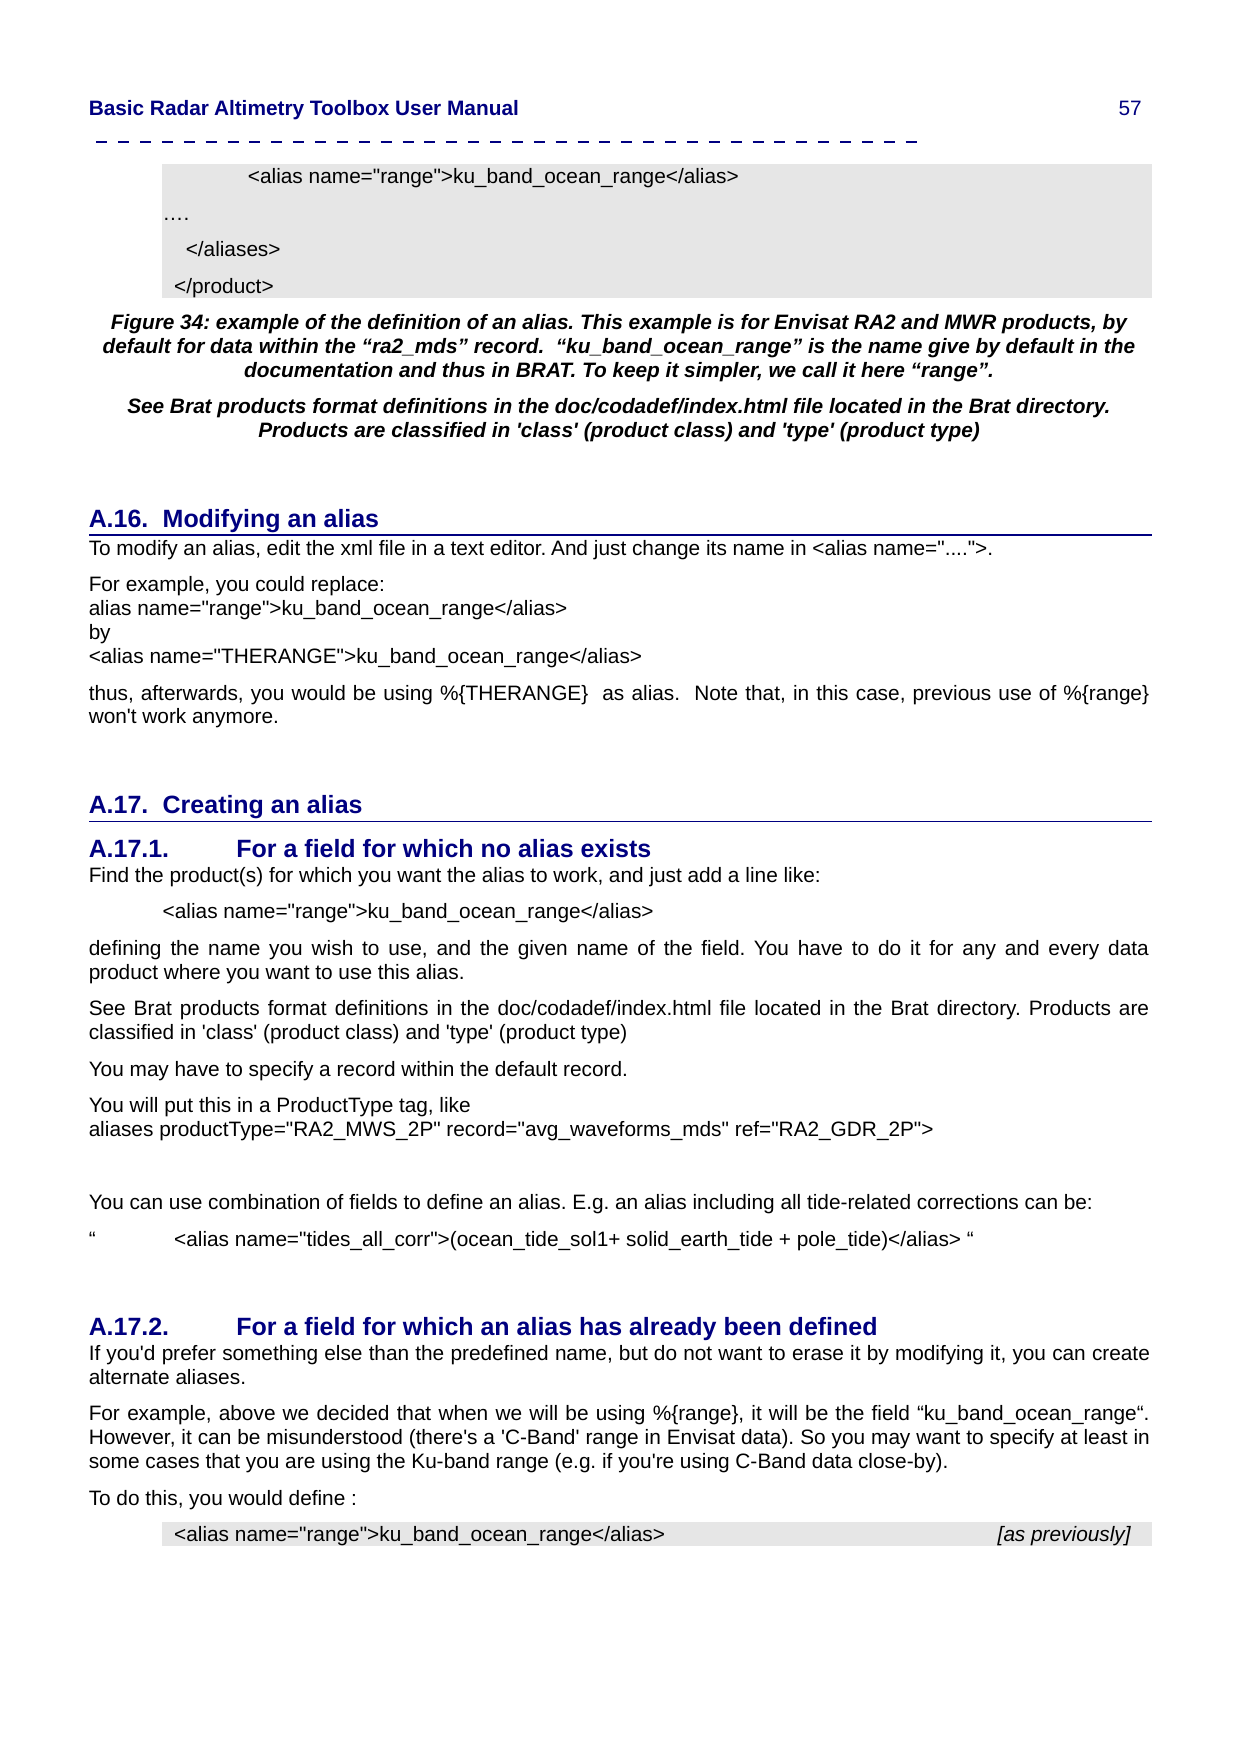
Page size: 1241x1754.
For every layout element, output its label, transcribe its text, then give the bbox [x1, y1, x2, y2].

text You may have to specify a record within the default record. [88, 1057, 1152, 1081]
text If you'd prefer something else than the predefined name, but do not want to erase it by modifying it, you can create alternate aliases. [88, 1341, 1152, 1388]
text For example, above we decided that when we will be using %{range}, it will be the field “ku_band_ocean_range“. However, it can be misunderstood (there's a 'C-Band' range in Envisat data). So you may want to specify at least in some cases that you are using the Ku-band range (e.g. if you're using C-Band data close-by). [88, 1401, 1152, 1473]
text See Brat products format definitions in the doc/codadef/index.html file located in the Brat directory. Products are classified in 'class' (product class) and 'type' (product type) [88, 996, 1152, 1044]
text Figure 34: example of the definition of an alias. This example is for Envisat RA2 and MWR products, by default for data within the “ra2_mds” record. “ku_band_ocean_range” is the name give by default in the documentation and thus in BRAT. To keep it simpler, we call it here “range”. [88, 310, 1152, 382]
text You can use combination of fields to define an alias. E.g. an alias including all tide-related corrections can be: [88, 1190, 1152, 1214]
text …. [162, 201, 1152, 225]
text <alias name="range">ku_band_ocean_range</alias> [as previously] [162, 1522, 1152, 1546]
text thus, afterwards, you would be using %{THERANGE} as alias. Note that, in this case, previous use of %{range} won't work anymore. [88, 680, 1152, 728]
text To modify an alias, edit the xml file in a text editor. And just change its name in <alias name="....">. [88, 536, 1152, 559]
text To do this, you would define : [88, 1485, 1152, 1509]
subtitle Creating an alias [88, 790, 1152, 822]
subtitle For a field for which no alias exists [88, 834, 1152, 863]
text For example, you could replace: alias name="range">ku_band_ocean_range</alias> by <alias name="THERANGE">ku_band_ocean_range</alias> [88, 572, 1152, 668]
text “ <alias name="tides_all_corr">(ocean_tide_sol1+ solid_earth_tide + pole_tide)</alias> “ [88, 1226, 1152, 1250]
text </product> [162, 274, 1152, 298]
text See Brat products format definitions in the doc/codadef/index.html file located in the Brat directory. Products are classified in 'class' (product class) and 'type' (product type) [88, 394, 1152, 442]
text </aliases> [162, 237, 1152, 261]
text <alias name="range">ku_band_ocean_range</alias> [162, 164, 1152, 188]
text You will put this in a ProductType tag, like aliases productType="RA2_MWS_2P" record="avg_waveforms_mds" ref="RA2_GDR_2P"> [88, 1093, 1152, 1141]
text Find the product(s) for which you want the alias to work, and just add a line like: [88, 863, 1152, 887]
subtitle Modifying an alias [88, 504, 1152, 536]
text <alias name="range">ku_band_ocean_range</alias> [88, 899, 1152, 923]
subtitle For a field for which an alias has already been defined [88, 1312, 1152, 1341]
text defining the name you wish to use, and the given name of the field. You have to do it for any and every data product where you want to use this alias. [88, 936, 1152, 984]
